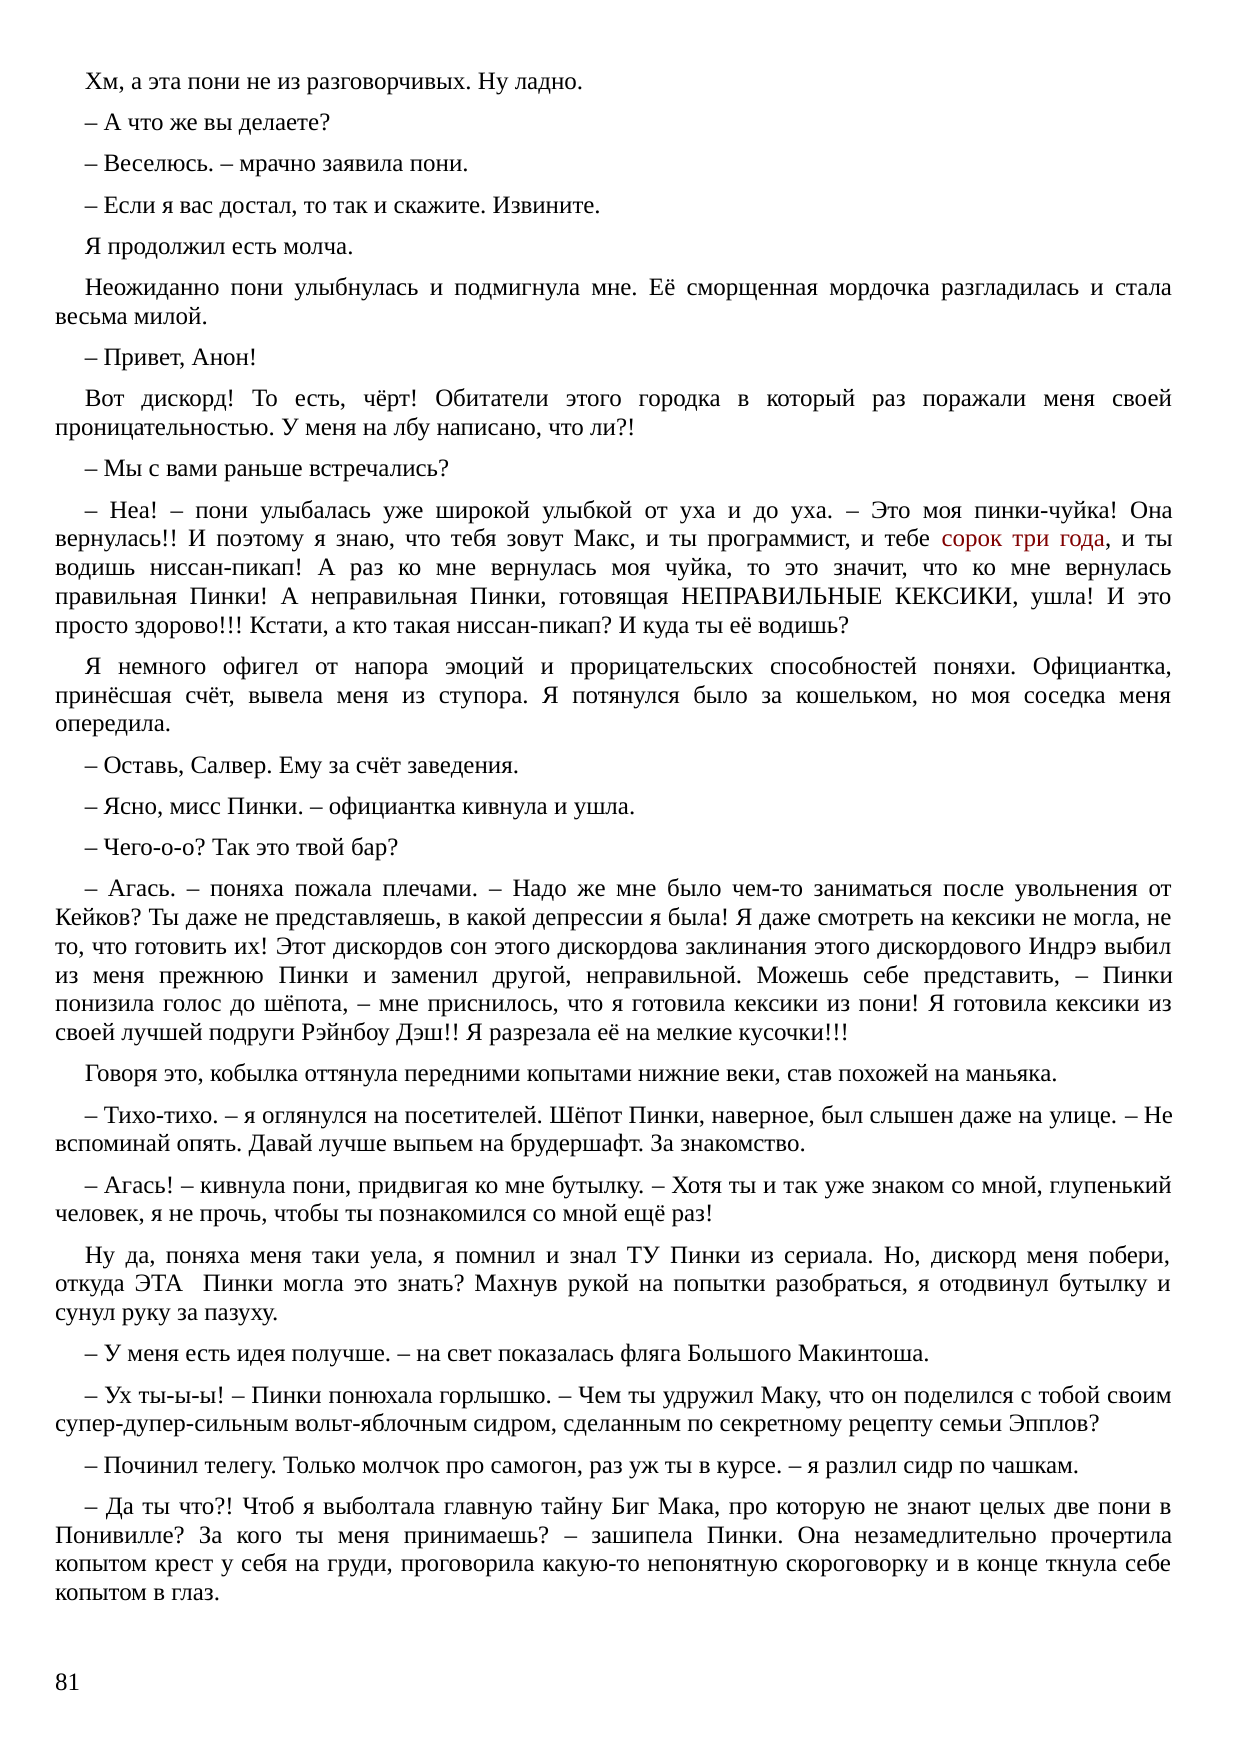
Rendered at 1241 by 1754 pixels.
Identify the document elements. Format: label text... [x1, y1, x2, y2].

text Я немного офигел от напора эмоций и прорицательских способностей поняхи. Официантка, принёсшая счёт, вывела меня из ступора. Я потянулся было за кошельком, но моя соседка меня опередила. [55, 651, 1173, 737]
text – Ух ты-ы-ы! – Пинки понюхала горлышко. – Чем ты удружил Маку, что он поделился с тобой своим супер-дупер-сильным вольт-яблочным сидром, сделанным по секретному рецепту семьи Эпплов? [55, 1380, 1173, 1437]
text Говоря это, кобылка оттянула передними копытами нижние веки, став похожей на маньяка. [55, 1058, 1173, 1087]
text Я продолжил есть молча. [55, 231, 1173, 260]
text – Ясно, мисс Пинки. – официантка кивнула и ушла. [55, 791, 1173, 820]
text – Оставь, Салвер. Ему за счёт заведения. [55, 750, 1173, 778]
text Неожиданно пони улыбнулась и подмигнула мне. Её сморщенная мордочка разгладилась и стала весьма милой. [55, 272, 1173, 330]
text Вот дискорд! То есть, чёрт! Обитатели этого городка в который раз поражали меня своей проницательностью. У меня на лбу написано, что ли?! [55, 383, 1173, 441]
text – Неа! – пони улыбалась уже широкой улыбкой от уха и до уха. – Это моя пинки-чуйка! Она вернулась!! И поэтому я знаю, что тебя зовут Макс, и ты программист, и тебе сорок три года, и ты водишь ниссан-пикап! А раз ко мне вернулась моя чуйка, то это значит, что ко мне вернулась правильная Пинки! А неправильная Пинки, готовящая НЕПРАВИЛЬНЫЕ КЕКСИКИ, ушла! И это просто здорово!!! Кстати, а кто такая ниссан-пикап? И куда ты её водишь? [55, 495, 1173, 638]
text Хм, а эта пони не из разговорчивых. Ну ладно. [55, 66, 1173, 95]
text – Тихо-тихо. – я оглянулся на посетителей. Шёпот Пинки, наверное, был слышен даже на улице. – Не вспоминай опять. Давай лучше выпьем на брудершафт. За знакомство. [55, 1100, 1173, 1157]
text Ну да, поняха меня таки уела, я помнил и знал ТУ Пинки из сериала. Но, дискорд меня побери, откуда ЭТА Пинки могла это знать? Махнув рукой на попытки разобраться, я отодвинул бутылку и сунул руку за пазуху. [55, 1240, 1173, 1326]
text – Если я вас достал, то так и скажите. Извините. [55, 190, 1173, 218]
text – Агась! – кивнула пони, придвигая ко мне бутылку. – Хотя ты и так уже знаком со мной, глупенький человек, я не прочь, чтобы ты познакомился со мной ещё раз! [55, 1170, 1173, 1227]
text – Агась. – поняха пожала плечами. – Надо же мне было чем-то заниматься после увольнения от Кейков? Ты даже не представляешь, в какой депрессии я была! Я даже смотреть на кексики не могла, не то, что готовить их! Этот дискордов сон этого дискордова заклинания этого дискордового Индрэ выбил из меня прежнюю Пинки и заменил другой, неправильной. Можешь себе представить, – Пинки понизила голос до шёпота, – мне приснилось, что я готовила кексики из пони! Я готовила кексики из своей лучшей подруги Рэйнбоу Дэш!! Я разрезала её на мелкие кусочки!!! [55, 873, 1173, 1046]
text – А что же вы делаете? [55, 107, 1173, 136]
text – У меня есть идея получше. – на свет показалась фляга Большого Макинтоша. [55, 1338, 1173, 1367]
text – Привет, Анон! [55, 342, 1173, 371]
text – Чего-о-о? Так это твой бар? [55, 832, 1173, 861]
text – Починил телегу. Только молчок про самогон, раз уж ты в курсе. – я разлил сидр по чашкам. [55, 1450, 1173, 1478]
text – Веселюсь. – мрачно заявила пони. [55, 148, 1173, 177]
text – Мы с вами раньше встречались? [55, 453, 1173, 482]
text – Да ты что?! Чтоб я выболтала главную тайну Биг Мака, про которую не знают целых две пони в Понивилле? За кого ты меня принимаешь? – зашипела Пинки. Она незамедлительно прочертила копытом крест у себя на груди, проговорила какую-то непонятную скороговорку и в конце ткнула себе копытом в глаз. [55, 1491, 1173, 1606]
